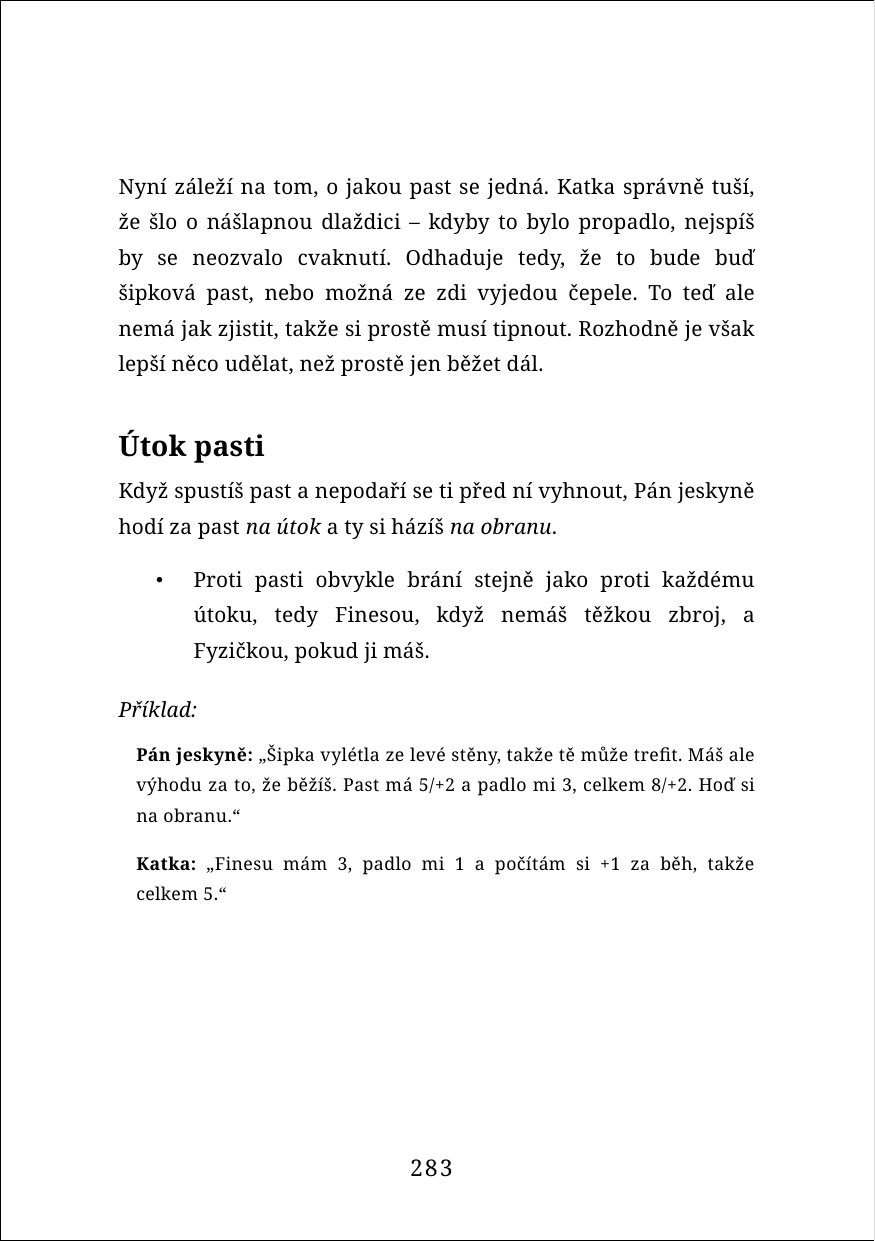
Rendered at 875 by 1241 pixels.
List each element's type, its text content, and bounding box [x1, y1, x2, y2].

text Když spustíš past a nepodaří se ti před ní vyhnout, Pán jeskyně hodí za past na útok a ty si házíš na obranu. [118, 476, 756, 540]
text Katka: „Finesu mám 3, padlo mi 1 a počítám si +1 za běh, takže celkem 5.“ [136, 851, 756, 905]
list Proti pasti obvykle brání stejně jako proti každému útoku, tedy Finesou, když nemáš těžkou zbroj, a Fyzičkou, pokud ji máš. [156, 565, 756, 664]
text Příklad: [118, 695, 756, 724]
text Pán jeskyně: „Šipka vylétla ze levé stěny, takže tě může trefit. Máš ale výhodu za to, že běžíš. Past má 5/+2 a padlo mi 3, celkem 8/+2. Hoď si na obranu.“ [136, 743, 756, 827]
text Nyní záleží na tom, o jakou past se jedná. Katka správně tuší, že šlo o nášlapnou dlaždici – kdyby to bylo propadlo, nejspíš by se neozvalo cvaknutí. Odhaduje tedy, že to bude buď šipková past, nebo možná ze zdi vyjedou čepele. To teď ale nemá jak zjistit, takže si prostě musí tipnout. Rozhodně je však lepší něco udělat, než prostě jen běžet dál. [118, 172, 756, 378]
subtitle Útok pasti [118, 426, 756, 464]
